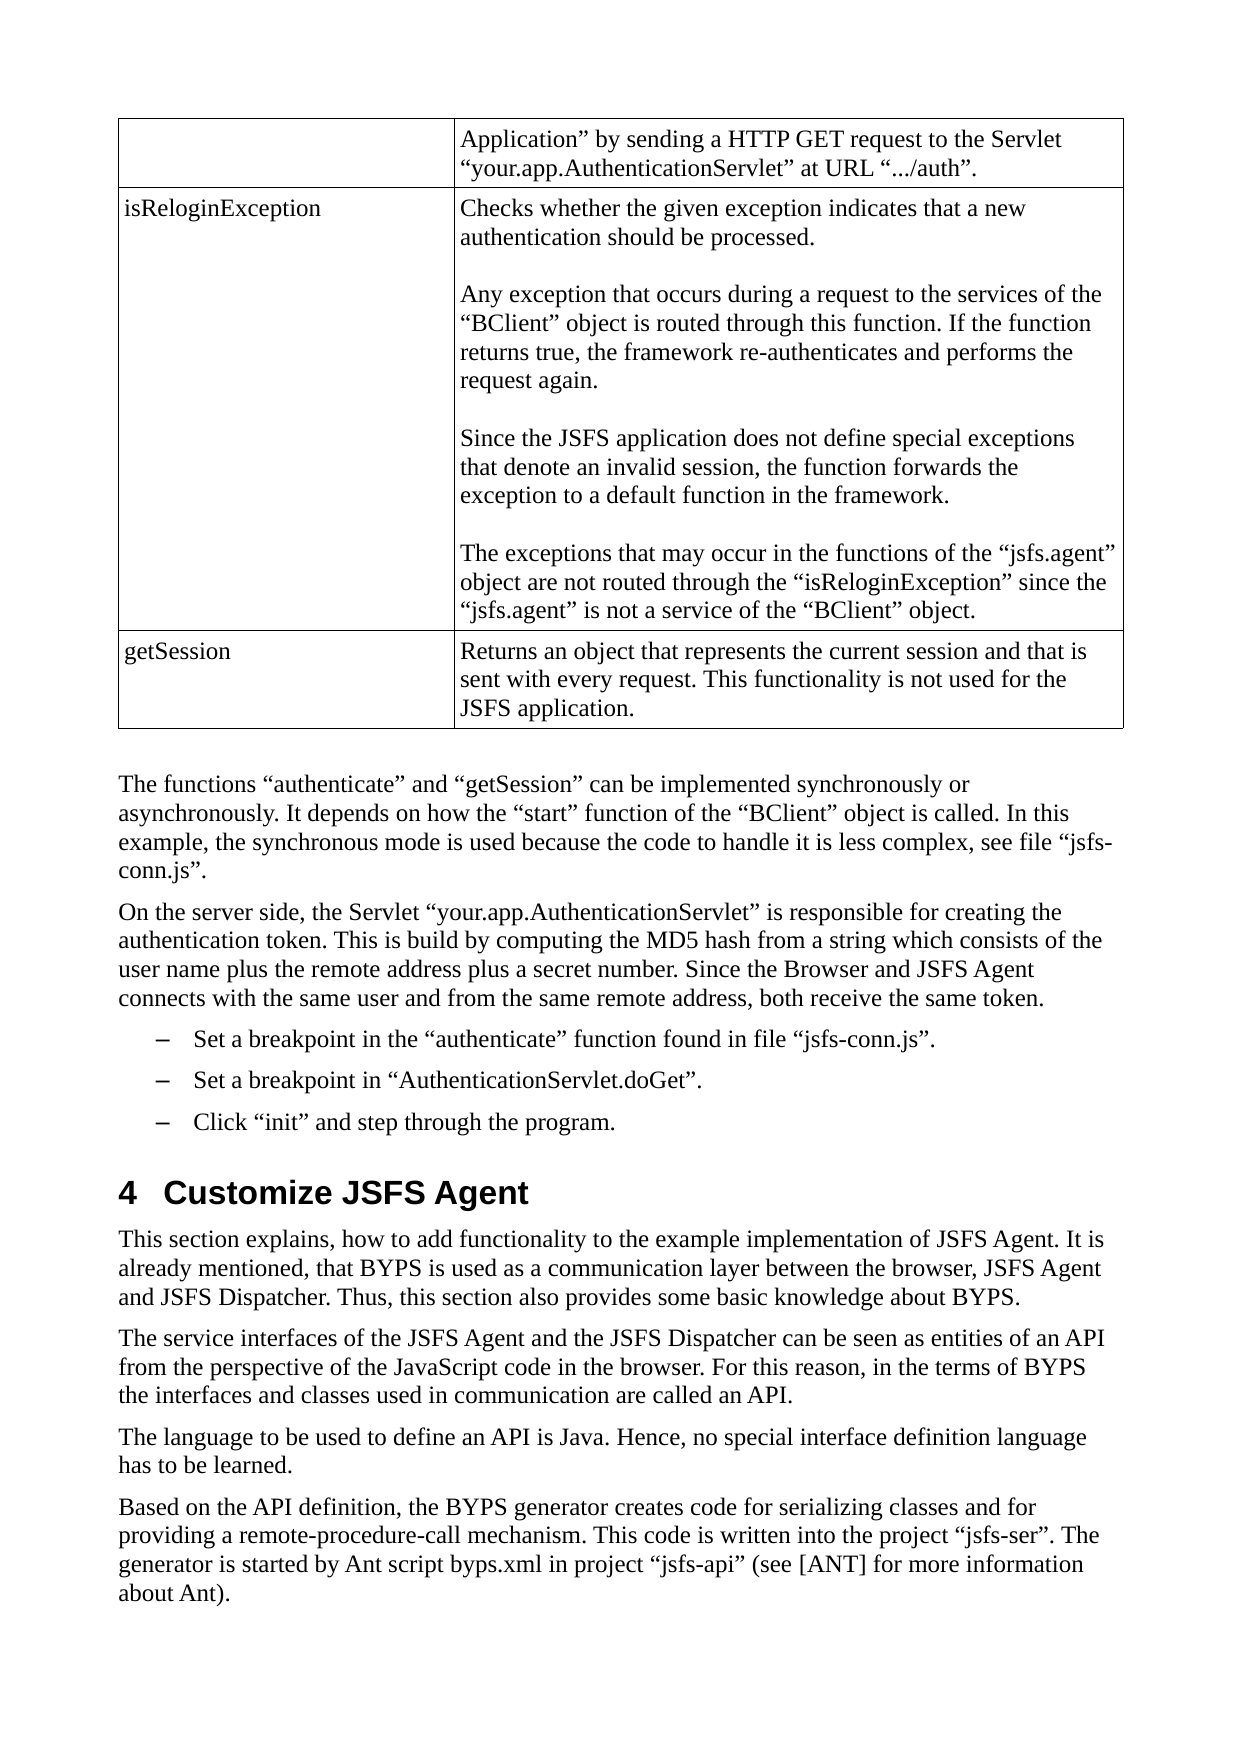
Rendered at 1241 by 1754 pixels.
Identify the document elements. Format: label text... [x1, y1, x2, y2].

table_cell Checks whether the given exception indicates that a new authentication should be processed. Any exception that occurs during a request to the services of the “BClient” object is routed through this function. If the function returns true, the framework re-authenticates and performs the request again. Since the JSFS application does not define special exceptions that denote an invalid session, the function forwards the exception to a default function in the framework. The exceptions that may occur in the functions of the “jsfs.agent” object are not routed through the “isReloginException” since the “jsfs.agent” is not a service of the “BClient” object. [455, 188, 1123, 630]
table_cell Returns an object that represents the current session and that is sent with every request. This functionality is not used for the JSFS application. [455, 631, 1123, 728]
list Set a breakpoint in “AuthenticationServlet.doGet”. [156, 1065, 1122, 1094]
text The functions “authenticate” and “getSession” can be implemented synchronously or asynchronously. It depends on how the “start” function of the “BClient” object is called. In this example, the synchronous mode is used because the code to handle it is less complex, see file “jsfs-conn.js”. [118, 769, 1122, 884]
table_cell isReloginException [119, 188, 454, 630]
text On the server side, the Servlet “your.app.AuthenticationServlet” is responsible for creating the authentication token. This is build by computing the MD5 hash from a string which consists of the user name plus the remote address plus a secret number. Since the Browser and JSFS Agent connects with the same user and from the same remote address, both receive the same token. [118, 897, 1122, 1012]
table_cell getSession [119, 631, 454, 728]
text The language to be used to define an API is Java. Hence, no special interface definition language has to be learned. [118, 1422, 1122, 1479]
table_header [119, 119, 454, 187]
text Based on the API definition, the BYPS generator creates code for serializing classes and for providing a remote-procedure-call mechanism. This code is written into the project “jsfs-ser”. The generator is started by Ant script byps.xml in project “jsfs-api” (see [ANT] for more information about Ant). [118, 1492, 1122, 1607]
list Set a breakpoint in the “authenticate” function found in file “jsfs-conn.js”. [156, 1024, 1122, 1053]
list Click “init” and step through the program. [156, 1107, 1122, 1135]
subtitle Customize JSFS Agent [118, 1173, 1122, 1212]
text This section explains, how to add functionality to the example implementation of JSFS Agent. It is already mentioned, that BYPS is used as a communication layer between the browser, JSFS Agent and JSFS Dispatcher. Thus, this section also provides some basic knowledge about BYPS. [118, 1224, 1122, 1310]
table_header Application” by sending a HTTP GET request to the Servlet “your.app.AuthenticationServlet” at URL “.../auth”. [455, 119, 1123, 187]
text The service interfaces of the JSFS Agent and the JSFS Dispatcher can be seen as entities of an API from the perspective of the JavaScript code in the browser. For this reason, in the terms of BYPS the interfaces and classes used in communication are called an API. [118, 1323, 1122, 1409]
